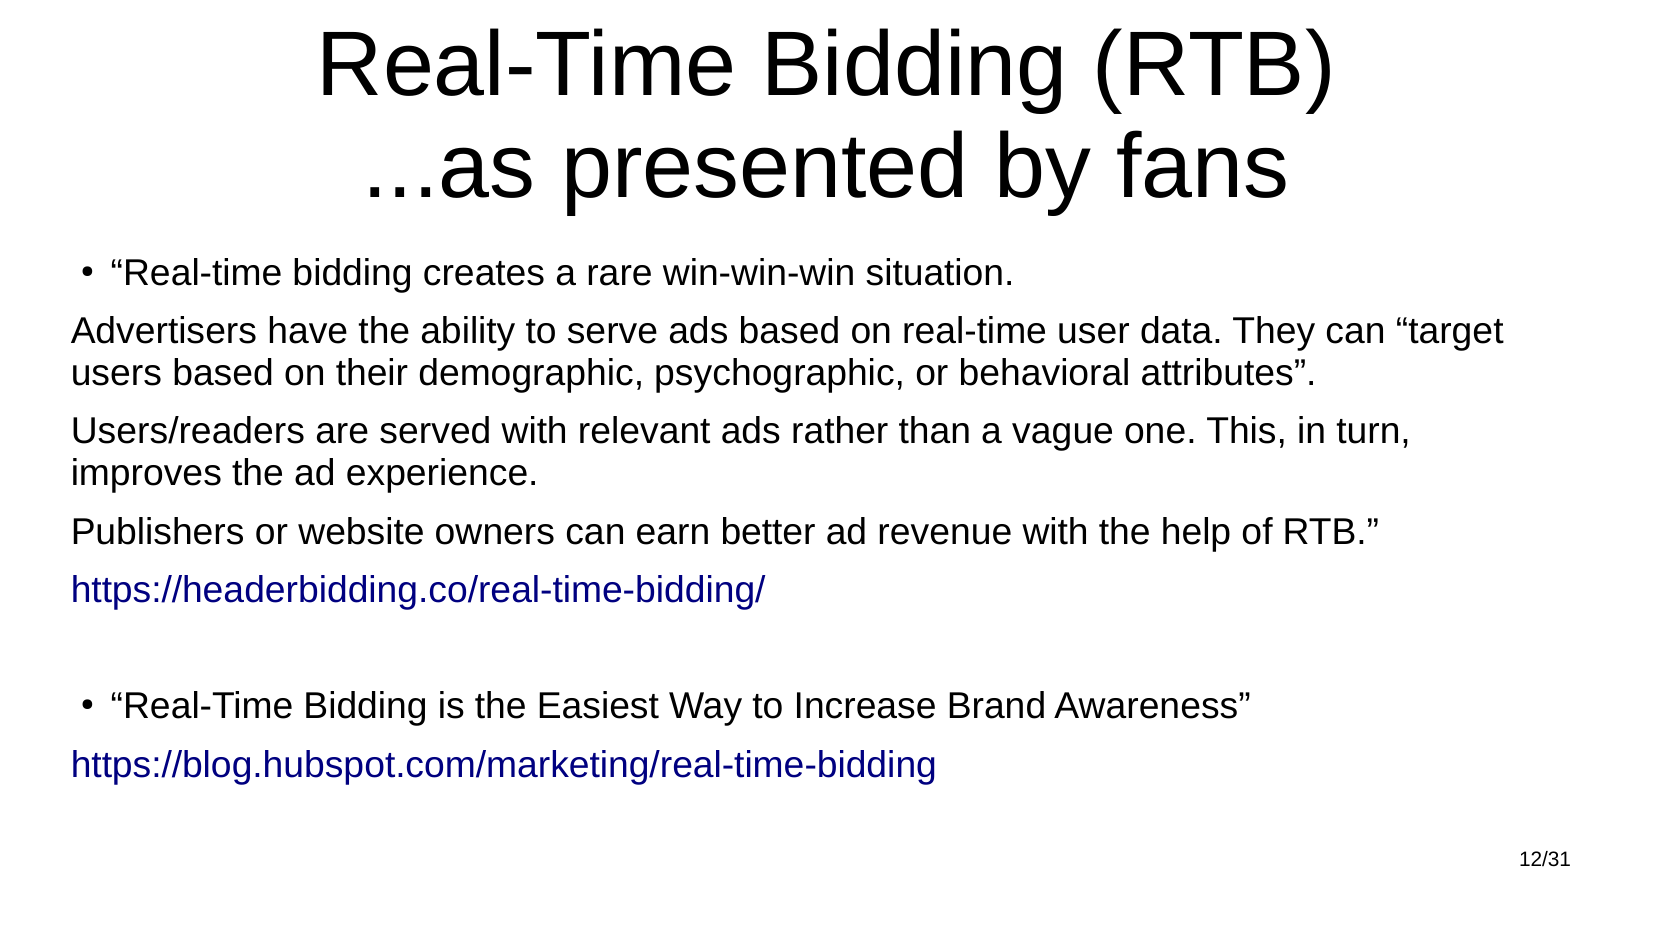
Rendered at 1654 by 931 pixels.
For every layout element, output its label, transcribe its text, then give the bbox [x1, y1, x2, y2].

title Real-Time Bidding (RTB) ...as presented by fans [82, 12, 1571, 218]
list “Real-time bidding creates a rare win-win-win situation. Advertisers have the ability to serve ads based on real-time user data. They can “target users based on their demographic, psychographic, or behavioral attributes”. Users/readers are served with relevant ads rather than a vague one. This, in turn, improves the ad experience. Publishers or website owners can earn better ad revenue with the help of RTB.” https://headerbidding.co/real-time-bidding/ “Real-Time Bidding is the Easiest Way to Increase Brand Awareness” https://blog.hubspot.com/marketing/real-time-bidding [70, 251, 1560, 792]
